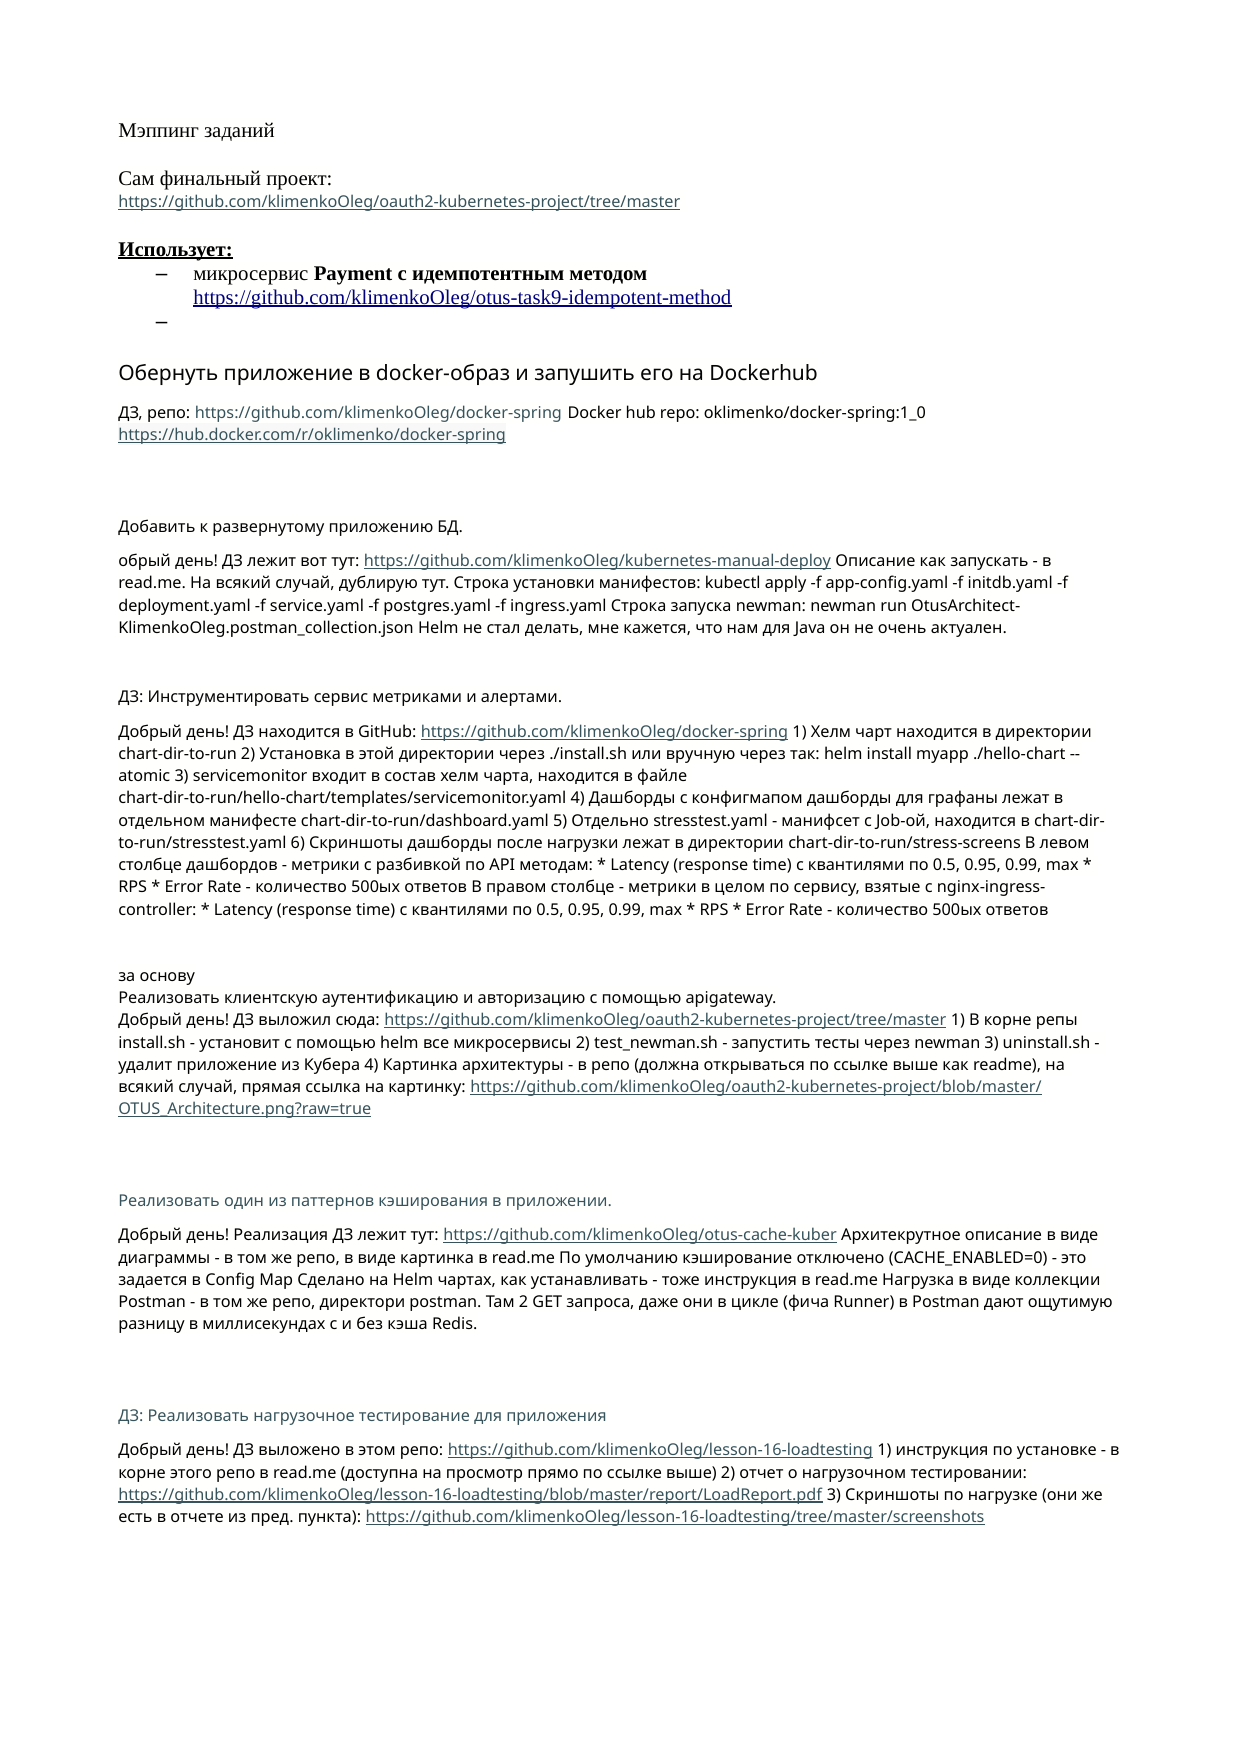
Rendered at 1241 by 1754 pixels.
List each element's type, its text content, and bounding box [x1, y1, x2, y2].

text Использует: [118, 237, 1122, 261]
text https://hub.docker.com/r/oklimenko/docker-spring [118, 423, 1122, 445]
text https://github.com/klimenkoOleg/oauth2-kubernetes-project/tree/master [118, 190, 1122, 212]
list микросервис Payment с идемпотентным методом [156, 261, 1122, 285]
list https://github.com/klimenkoOleg/otus-task9-idempotent-method [156, 285, 1122, 309]
text Сам финальный проект: [118, 166, 1122, 190]
subtitle Реализовать один из паттернов кэширования в приложении. [118, 1189, 1122, 1211]
text за основу Реализовать клиентскую аутентификацию и авторизацию с помощью apigateway. [118, 964, 1122, 1008]
text Добрый день! ДЗ находится в GitHub: https://github.com/klimenkoOleg/docker-spring 1) Хелм чарт находится в директории chart-dir-to-run 2) Установка в этой директории через ./install.sh или вручную через так: helm install myapp ./hello-chart --atomic 3) servicemonitor входит в состав хелм чарта, находится в файле chart-dir-to-run/hello-chart/templates/servicemonitor.yaml 4) Дашборды c конфигмапом дашборды для графаны лежат в отдельном манифесте chart-dir-to-run/dashboard.yaml 5) Отдельно stresstest.yaml - манифсет с Job-ой, находится в chart-dir-to-run/stresstest.yaml 6) Скриншоты дашборды после нагрузки лежат в директории chart-dir-to-run/stress-screens В левом столбце дашбордов - метрики с разбивкой по API методам: * Latency (response time) с квантилями по 0.5, 0.95, 0.99, max * RPS * Error Rate - количество 500ых ответов В правом столбце - метрики в целом по сервису, взятые с nginx-ingress-controller: * Latency (response time) с квантилями по 0.5, 0.95, 0.99, max * RPS * Error Rate - количество 500ых ответов [118, 720, 1122, 920]
text Добрый день! Реализация ДЗ лежит тут: https://github.com/klimenkoOleg/otus-cache-kuber Архитекрутное описание в виде диаграммы - в том же репо, в виде картинка в read.me По умолчанию кэширование отключено (CACHE_ENABLED=0) - это задается в Config Map Сделано на Helm чартах, как устанавливать - тоже инструкция в read.me Нагрузка в виде коллекции Postman - в том же репо, директори postman. Там 2 GET запроса, даже они в цикле (фича Runner) в Postman дают ощутимую разницу в миллисекундах с и без кэша Redis. [118, 1223, 1122, 1334]
subtitle ДЗ: Инструментировать сервис метриками и алертами. [118, 685, 1122, 707]
text Добрый день! ДЗ выложил сюда: https://github.com/klimenkoOleg/oauth2-kubernetes-project/tree/master 1) В корне репы install.sh - установит с помощью helm все микросервисы 2) test_newman.sh - запустить тесты через newman 3) uninstall.sh - удалит приложение из Кубера 4) Картинка архитектуры - в репо (должна открываться по ссылке выше как readme), на всякий случай, прямая ссылка на картинку: https://github.com/klimenkoOleg/oauth2-kubernetes-project/blob/master/OTUS_Architecture.png?raw=true [118, 1008, 1122, 1119]
text Добрый день! ДЗ выложено в этом репо: https://github.com/klimenkoOleg/lesson-16-loadtesting 1) инструкция по установке - в корне этого репо в read.me (доступна на просмотр прямо по ссылке выше) 2) отчет о нагрузочном тестировании: https://github.com/klimenkoOleg/lesson-16-loadtesting/blob/master/report/LoadReport.pdf 3) Скриншоты по нагрузке (они же есть в отчете из пред. пункта): https://github.com/klimenkoOleg/lesson-16-loadtesting/tree/master/screenshots [118, 1438, 1122, 1527]
subtitle Добавить к развернутому приложению БД. [118, 515, 1122, 537]
subtitle ДЗ: Реализовать нагрузочное тестирование для приложения [118, 1404, 1122, 1426]
text ДЗ, репо: https://github.com/klimenkoOleg/docker-spring Docker hub repo: oklimenko/docker-spring:1_0 [118, 399, 1122, 423]
text Мэппинг заданий [118, 118, 1122, 142]
subtitle Обернуть приложение в docker-образ и запушить его на Dockerhub [118, 358, 1122, 386]
text обрый день! ДЗ лежит вот тут: https://github.com/klimenkoOleg/kubernetes-manual-deploy Описание как запускать - в read.me. На всякий случай, дублирую тут. Строка установки манифестов: kubectl apply -f app-config.yaml -f initdb.yaml -f deployment.yaml -f service.yaml -f postgres.yaml -f ingress.yaml Строка запуска newman: newman run OtusArchitect-KlimenkoOleg.postman_collection.json Helm не стал делать, мне кажется, что нам для Java он не очень актуален. [118, 549, 1122, 638]
